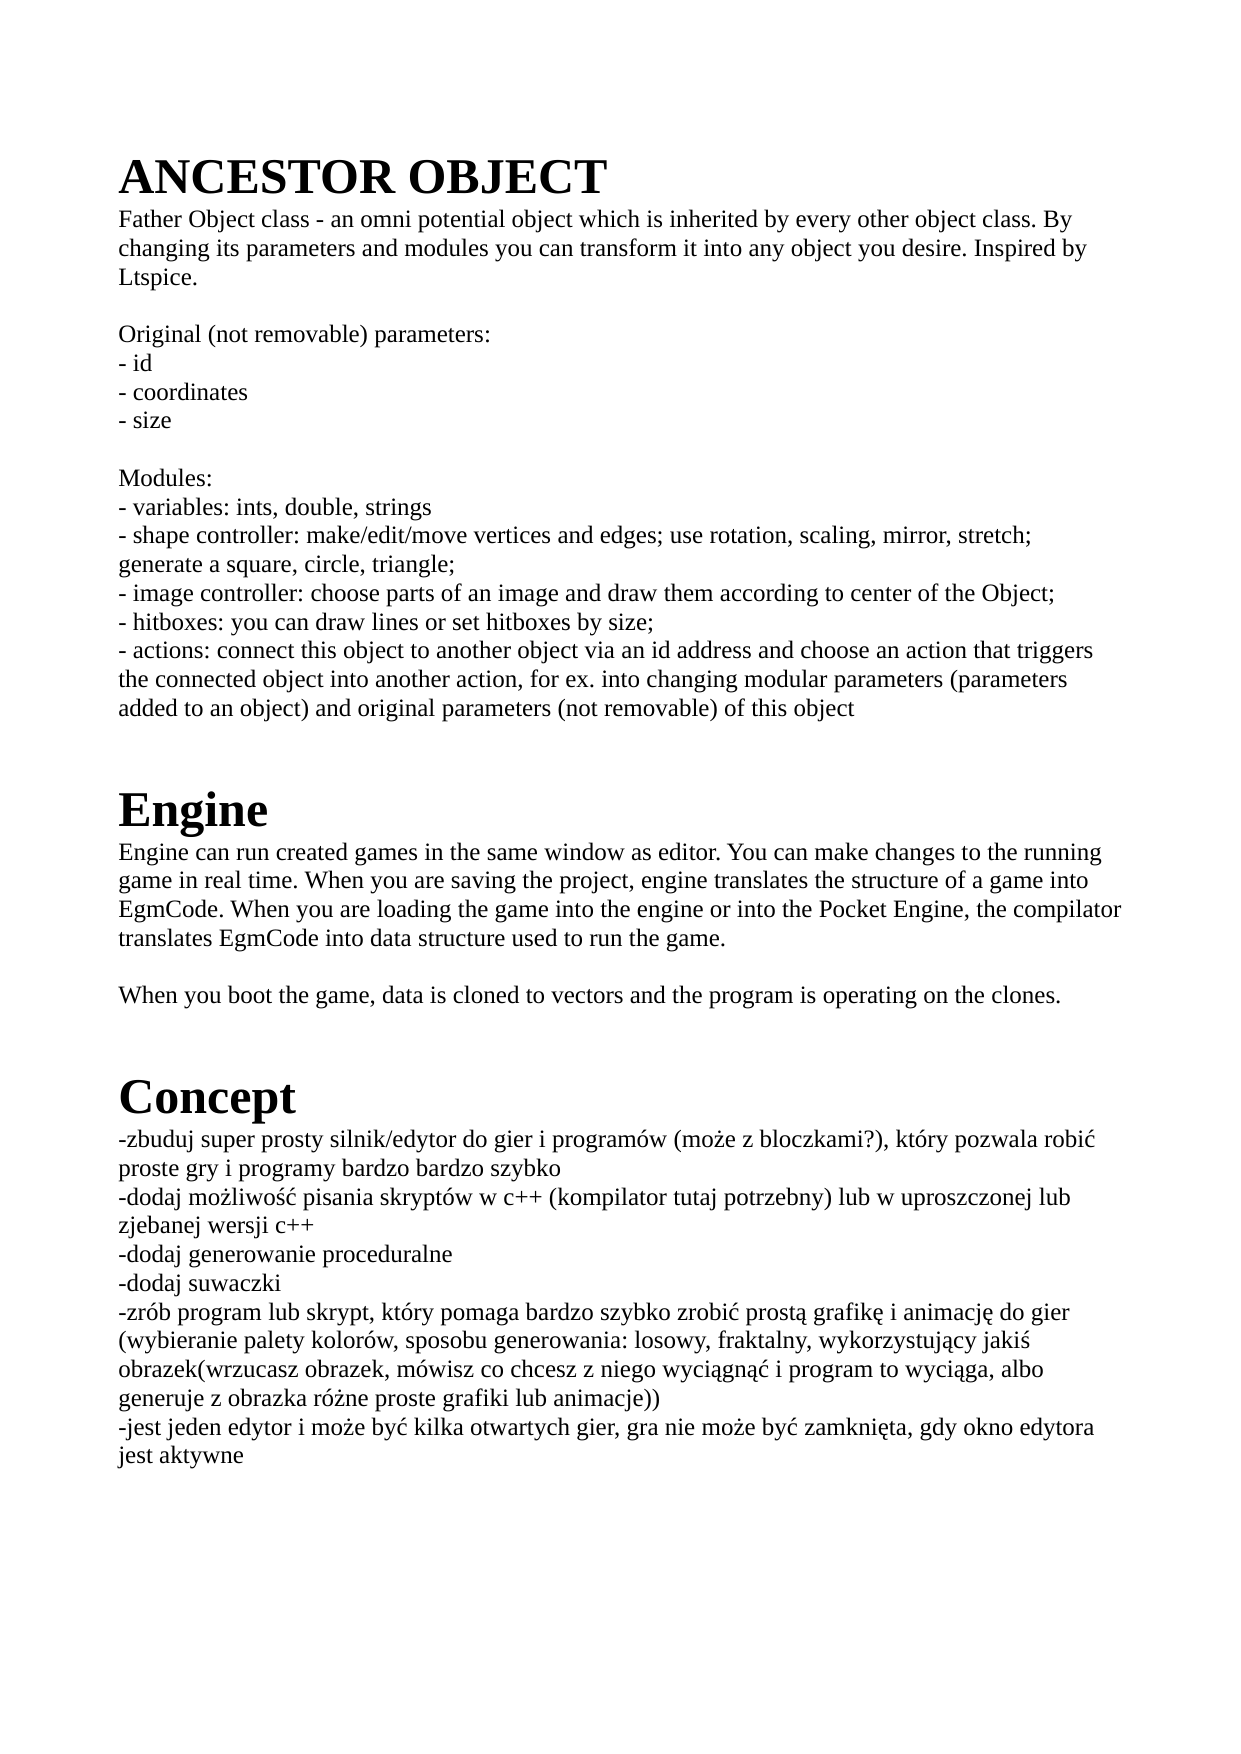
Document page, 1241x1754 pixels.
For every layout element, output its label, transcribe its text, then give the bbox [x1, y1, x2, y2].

text -zbuduj super prosty silnik/edytor do gier i programów (może z bloczkami?), który pozwala robić proste gry i programy bardzo bardzo szybko [118, 1124, 1122, 1182]
text - hitboxes: you can draw lines or set hitboxes by size; [118, 607, 1122, 636]
text ANCESTOR OBJECT [118, 147, 1122, 204]
text -zrób program lub skrypt, który pomaga bardzo szybko zrobić prostą grafikę i animację do gier (wybieranie palety kolorów, sposobu generowania: losowy, fraktalny, wykorzystujący jakiś obrazek(wrzucasz obrazek, mówisz co chcesz z niego wyciągnąć i program to wyciąga, albo generuje z obrazka różne proste grafiki lub animacje)) [118, 1297, 1122, 1412]
text Concept [118, 1067, 1122, 1124]
text -jest jeden edytor i może być kilka otwartych gier, gra nie może być zamknięta, gdy okno edytora jest aktywne [118, 1412, 1122, 1469]
text -dodaj suwaczki [118, 1268, 1122, 1297]
text When you boot the game, data is cloned to vectors and the program is operating on the clones. [118, 981, 1122, 1009]
text -dodaj możliwość pisania skryptów w c++ (kompilator tutaj potrzebny) lub w uproszczonej lub zjebanej wersji c++ [118, 1182, 1122, 1239]
text - id [118, 348, 1122, 377]
text - shape controller: make/edit/move vertices and edges; use rotation, scaling, mirror, stretch; generate a square, circle, triangle; [118, 521, 1122, 578]
text - size [118, 406, 1122, 434]
text - image controller: choose parts of an image and draw them according to center of the Object; [118, 578, 1122, 607]
text -dodaj generowanie proceduralne [118, 1239, 1122, 1268]
text Original (not removable) parameters: [118, 319, 1122, 348]
text Engine [118, 779, 1122, 837]
text - actions: connect this object to another object via an id address and choose an action that triggers the connected object into another action, for ex. into changing modular parameters (parameters added to an object) and original parameters (not removable) of this object [118, 636, 1122, 722]
text Father Object class - an omni potential object which is inherited by every other object class. By changing its parameters and modules you can transform it into any object you desire. Inspired by Ltspice. [118, 204, 1122, 291]
text - coordinates [118, 377, 1122, 406]
text Modules: [118, 463, 1122, 492]
text - variables: ints, double, strings [118, 492, 1122, 521]
text Engine can run created games in the same window as editor. You can make changes to the running game in real time. When you are saving the project, engine translates the structure of a game into EgmCode. When you are loading the game into the engine or into the Pocket Engine, the compilator translates EgmCode into data structure used to run the game. [118, 837, 1122, 952]
